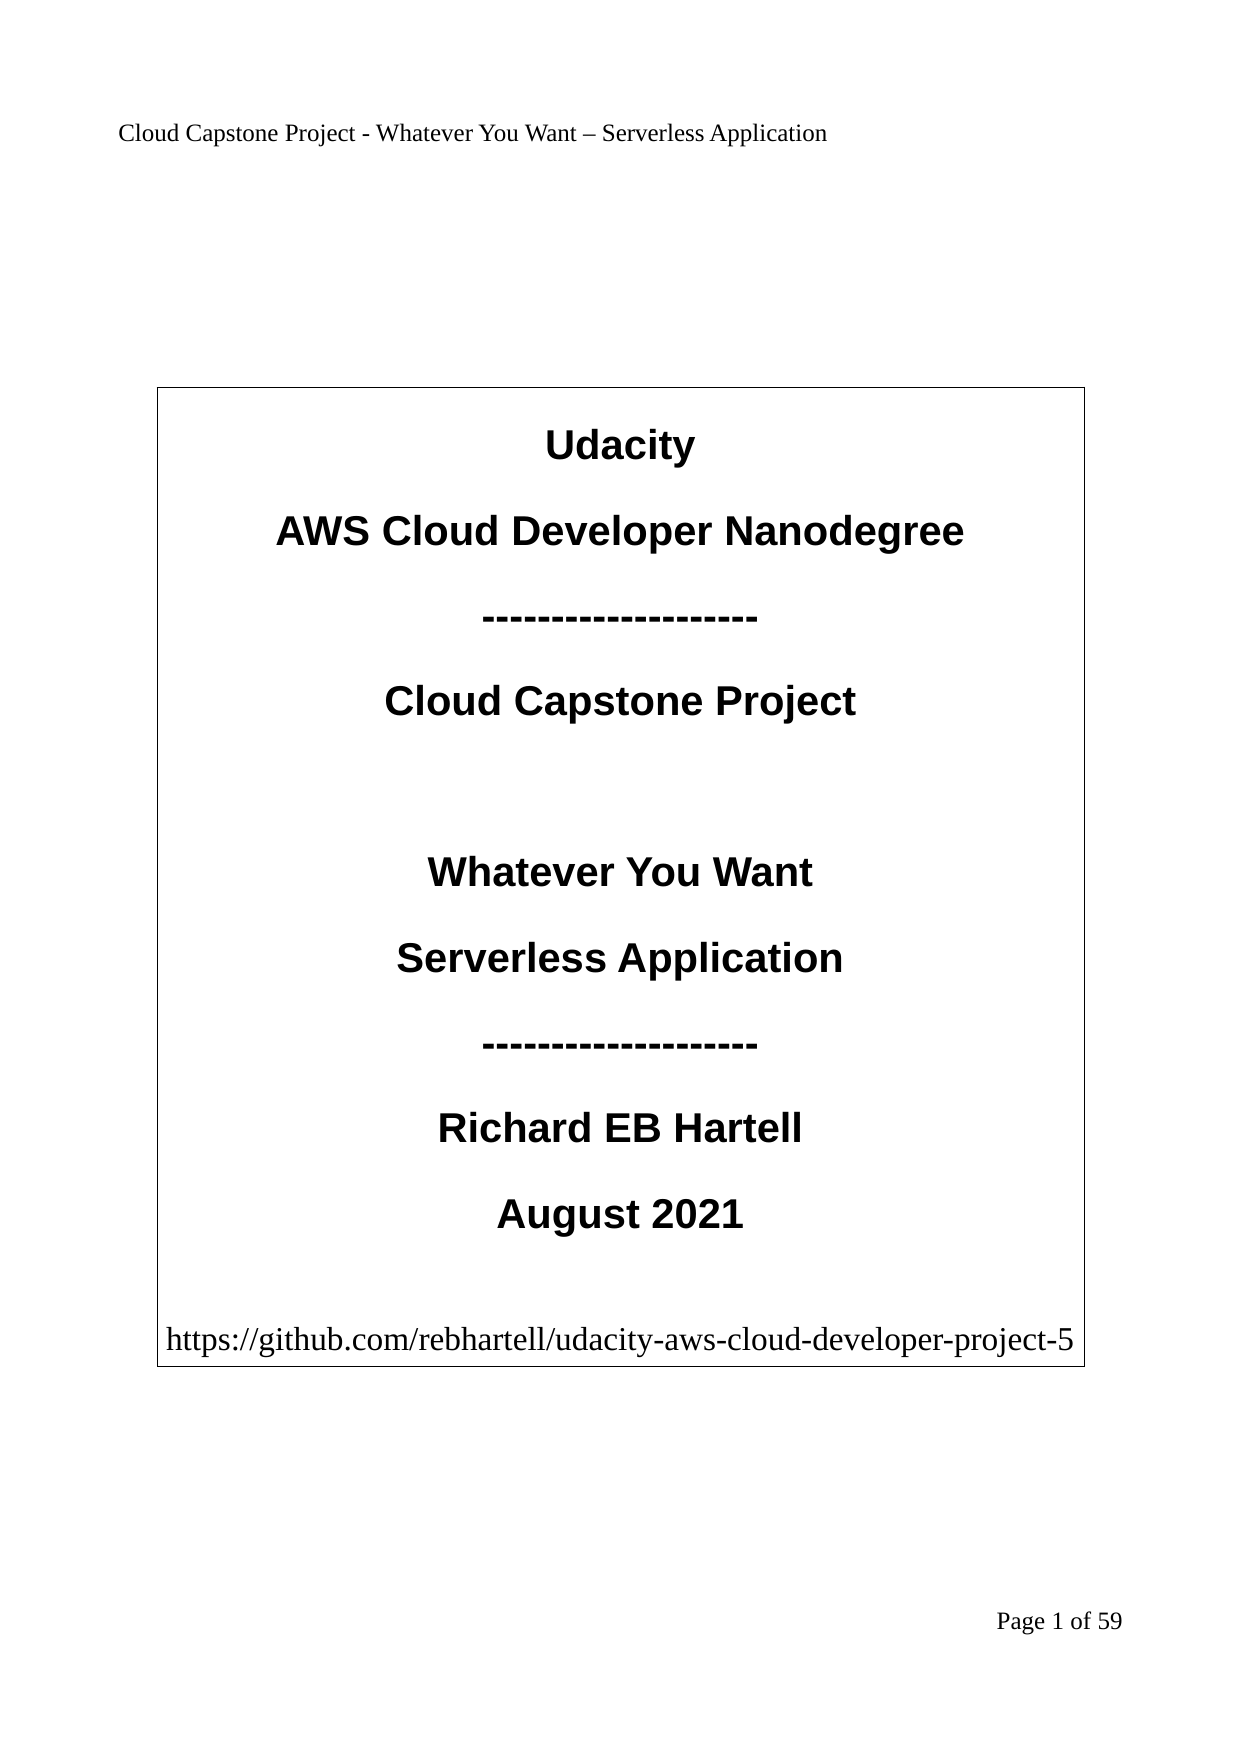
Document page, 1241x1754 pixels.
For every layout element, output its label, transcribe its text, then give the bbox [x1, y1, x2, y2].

title AWS Cloud Developer Nanodegree [166, 506, 1075, 554]
title Cloud Capstone Project [166, 677, 1075, 725]
title -------------------- [166, 1018, 1075, 1066]
title Richard EB Hartell [166, 1104, 1075, 1152]
title August 2021 [166, 1189, 1075, 1237]
title -------------------- [166, 591, 1075, 639]
text https://github.com/rebhartell/udacity-aws-cloud-developer-project-5 [166, 1319, 1075, 1358]
title Serverless Application [166, 933, 1075, 981]
title Udacity [166, 421, 1075, 468]
title Whatever You Want [166, 848, 1075, 896]
